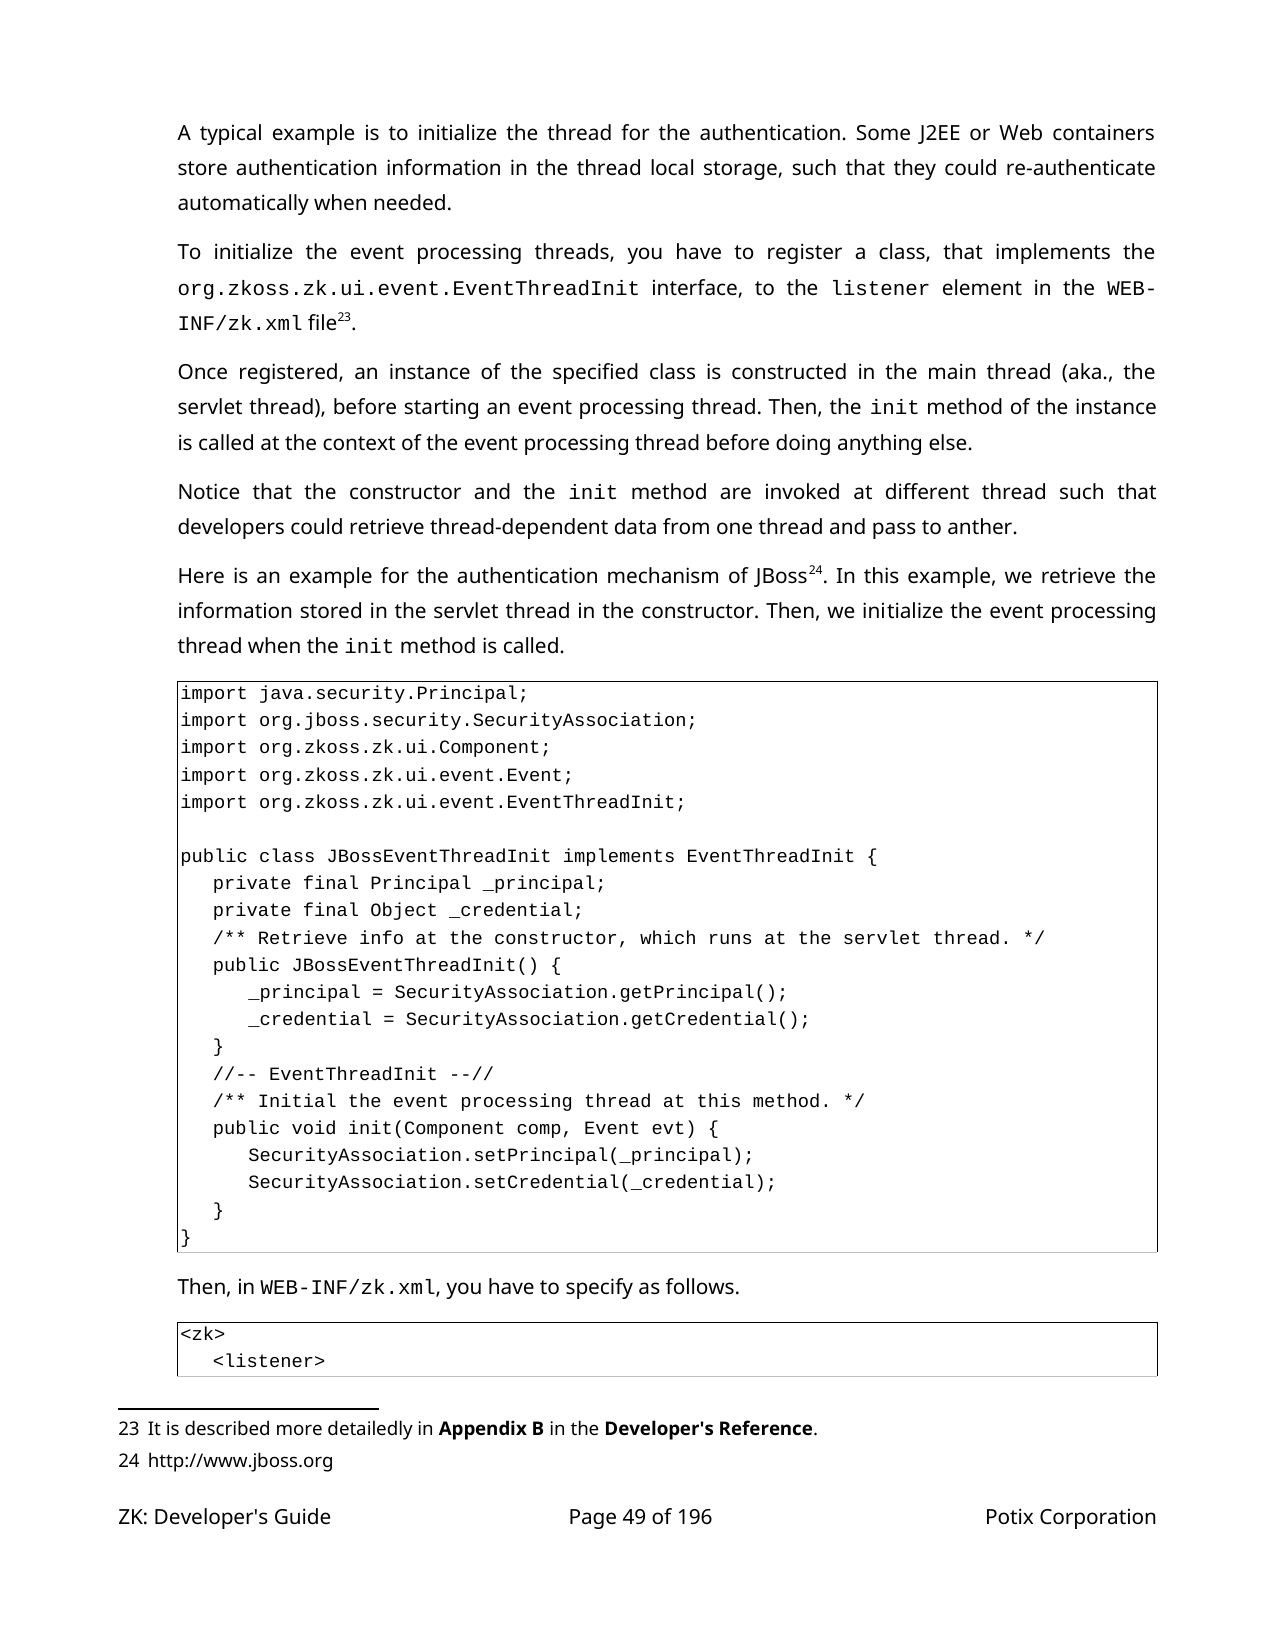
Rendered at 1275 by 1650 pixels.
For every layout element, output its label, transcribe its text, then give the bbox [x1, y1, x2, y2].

text http://www.jboss.org [118, 1447, 1157, 1473]
text It is described more detailedly in Appendix B in the Developer's Reference. [118, 1416, 1157, 1441]
text To initialize the event processing threads, you have to register a class, that implements the org.zkoss.zk.ui.event.EventThreadInit interface, to the listener element in the WEB-INF/zk.xml file. [177, 237, 1157, 337]
text import java.security.Principal; [178, 682, 1157, 705]
text private final Principal _principal; [178, 871, 1157, 895]
text public JBossEventThreadInit() { [178, 953, 1157, 977]
text public class JBossEventThreadInit implements EventThreadInit { [178, 844, 1157, 868]
text _credential = SecurityAssociation.getCredential(); [178, 1007, 1157, 1031]
text Once registered, an instance of the specified class is constructed in the main thread (aka., the servlet thread), before starting an event processing thread. Then, the init method of the instance is called at the context of the event processing thread before doing anything else. [177, 357, 1157, 456]
text Then, in WEB-INF/zk.xml, you have to specify as follows. [177, 1272, 1157, 1301]
text Notice that the constructor and the init method are invoked at different thread such that developers could retrieve thread-dependent data from one thread and pass to anther. [177, 477, 1157, 541]
text <listener> [178, 1349, 1157, 1376]
text } [178, 1034, 1157, 1058]
text SecurityAssociation.setPrincipal(_principal); [178, 1143, 1157, 1167]
text /** Retrieve info at the constructor, which runs at the servlet thread. */ [178, 926, 1157, 950]
text _principal = SecurityAssociation.getPrincipal(); [178, 980, 1157, 1004]
text } [178, 1224, 1157, 1252]
text /** Initial the event processing thread at this method. */ [178, 1089, 1157, 1113]
text public void init(Component comp, Event evt) { [178, 1116, 1157, 1140]
text private final Object _credential; [178, 898, 1157, 923]
text } [178, 1197, 1157, 1222]
text import org.zkoss.zk.ui.event.EventThreadInit; [178, 789, 1157, 814]
text Here is an example for the authentication mechanism of JBoss. In this example, we retrieve the information stored in the servlet thread in the constructor. Then, we initialize the event processing thread when the init method is called. [177, 561, 1157, 660]
text import org.jboss.security.SecurityAssociation; [178, 708, 1157, 732]
text import org.zkoss.zk.ui.event.Event; [178, 762, 1157, 787]
text SecurityAssociation.setCredential(_credential); [178, 1170, 1157, 1194]
text A typical example is to initialize the thread for the authentication. Some J2EE or Web containers store authentication information in the thread local storage, such that they could re-authenticate automatically when needed. [177, 118, 1157, 217]
text import org.zkoss.zk.ui.Component; [178, 735, 1157, 759]
text //-- EventThreadInit --// [178, 1061, 1157, 1086]
text <zk> [178, 1323, 1157, 1346]
